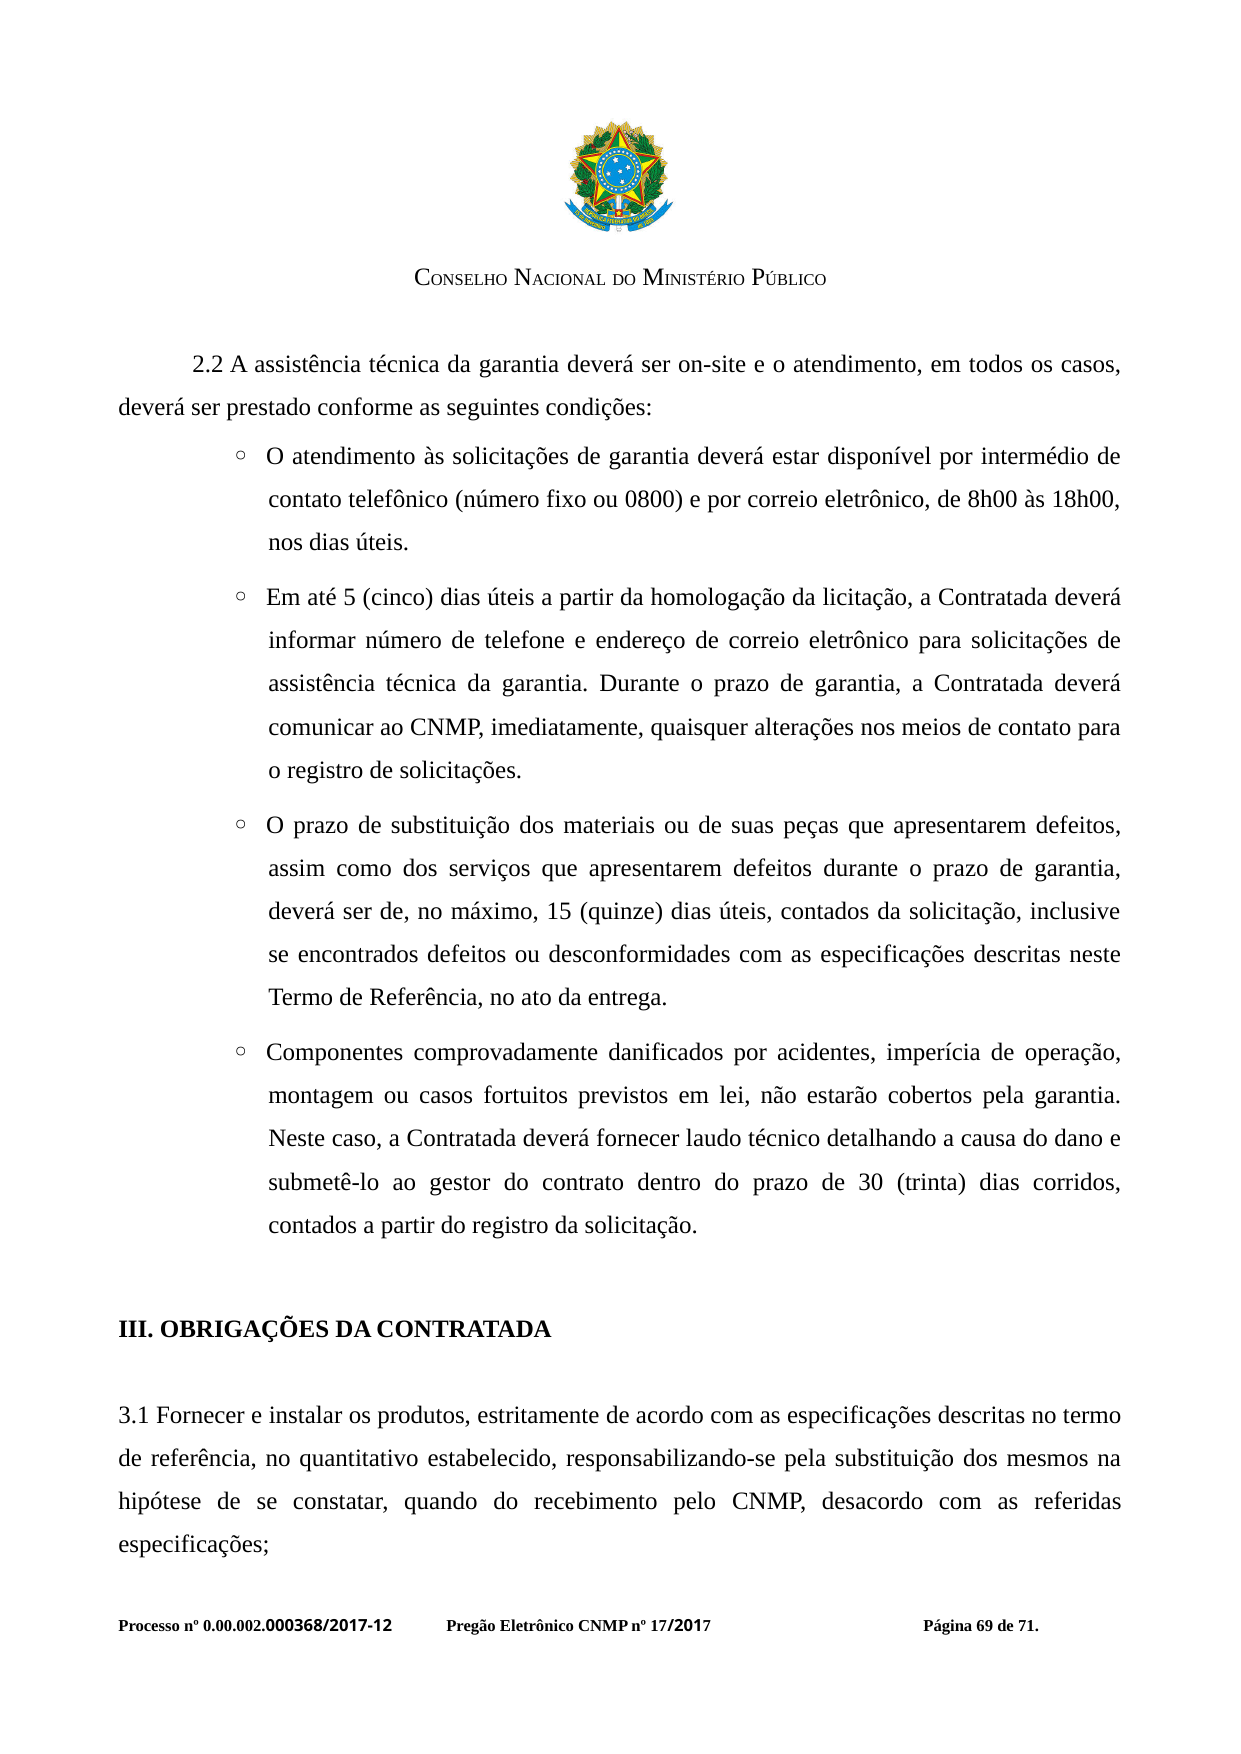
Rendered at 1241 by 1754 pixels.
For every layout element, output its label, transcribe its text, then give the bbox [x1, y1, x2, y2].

list Em até 5 (cinco) dias úteis a partir da homologação da licitação, a Contratada deverá informar número de telefone e endereço de correio eletrônico para solicitações de assistência técnica da garantia. Durante o prazo de garantia, a Contratada deverá comunicar ao CNMP, imediatamente, quaisquer alterações nos meios de contato para o registro de solicitações. [231, 582, 1122, 783]
text 3.1 Fornecer e instalar os produtos, estritamente de acordo com as especificações descritas no termo de referência, no quantitativo estabelecido, responsabilizando-se pela substituição dos mesmos na hipótese de se constatar, quando do recebimento pelo CNMP, desacordo com as referidas especificações; [118, 1400, 1122, 1558]
text 2.2 A assistência técnica da garantia deverá ser on-site e o atendimento, em todos os casos, deverá ser prestado conforme as seguintes condições: [118, 349, 1122, 421]
list Componentes comprovadamente danificados por acidentes, imperícia de operação, montagem ou casos fortuitos previstos em lei, não estarão cobertos pela garantia. Neste caso, a Contratada deverá fornecer laudo técnico detalhando a causa do dano e submetê-lo ao gestor do contrato dentro do prazo de 30 (trinta) dias corridos, contados a partir do registro da solicitação. [231, 1037, 1122, 1238]
text III. OBRIGAÇÕES DA CONTRATADA [118, 1314, 1122, 1343]
list O prazo de substituição dos materiais ou de suas peças que apresentarem defeitos, assim como dos serviços que apresentarem defeitos durante o prazo de garantia, deverá ser de, no máximo, 15 (quinze) dias úteis, contados da solicitação, inclusive se encontrados defeitos ou desconformidades com as especificações descritas neste Termo de Referência, no ato da entrega. [231, 810, 1122, 1011]
list O atendimento às solicitações de garantia deverá estar disponível por intermédio de contato telefônico (número fixo ou 0800) e por correio eletrônico, de 8h00 às 18h00, nos dias úteis. [231, 441, 1122, 556]
